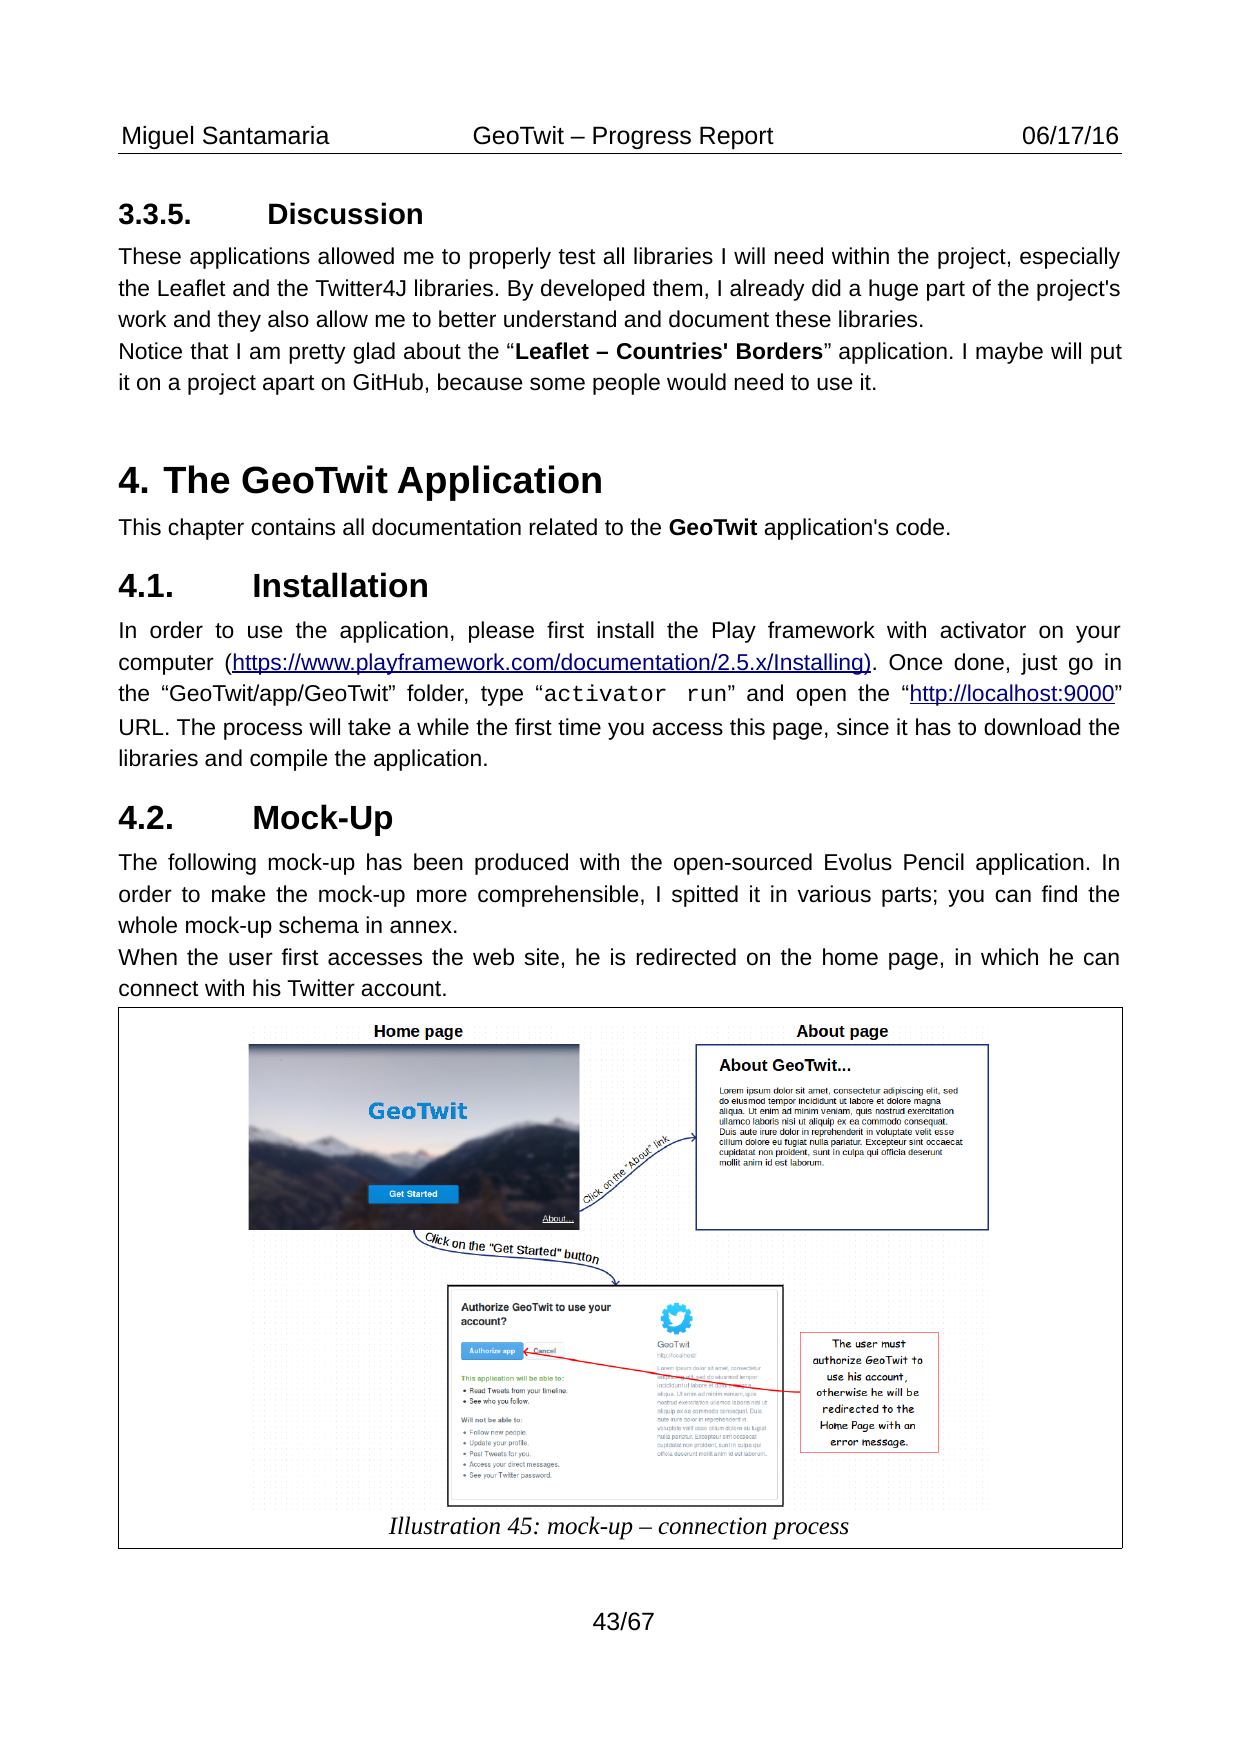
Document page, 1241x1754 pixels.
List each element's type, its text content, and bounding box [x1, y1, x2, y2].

picture [248, 1022, 992, 1511]
text When the user first accesses the web site, he is redirected on the home page, in which he can connect with his Twitter account. [118, 944, 1122, 1002]
subtitle The GeoTwit Application [118, 457, 1122, 501]
text Illustration 45: mock-up – connection process [121, 1511, 1119, 1540]
subtitle Discussion [118, 197, 1122, 231]
subtitle Installation [118, 566, 1122, 605]
text These applications allowed me to properly test all libraries I will need within the project, especially the Leaflet and the Twitter4J libraries. By developed them, I already did a huge part of the project's work and they also allow me to better understand and document these libraries. [118, 243, 1122, 333]
text This chapter contains all documentation related to the GeoTwit application's code. [118, 514, 1122, 540]
subtitle Mock-Up [118, 798, 1122, 836]
text Notice that I am pretty glad about the “Leaflet – Countries' Borders” application. I maybe will put it on a project apart on GitHub, because some people would need to use it. [118, 338, 1122, 396]
text The following mock-up has been produced with the open-sourced Evolus Pencil application. In order to make the mock-up more comprehensible, I spitted it in various parts; you can find the whole mock-up schema in annex. [118, 849, 1122, 938]
text In order to use the application, please first install the Play framework with activator on your computer (https://www.playframework.com/documentation/2.5.x/Installing). Once done, just go in the “GeoTwit/app/GeoTwit” folder, type “activator run” and open the “http://localhost:9000” URL. The process will take a while the first time you access this page, since it has to download the libraries and compile the application. [118, 617, 1122, 772]
